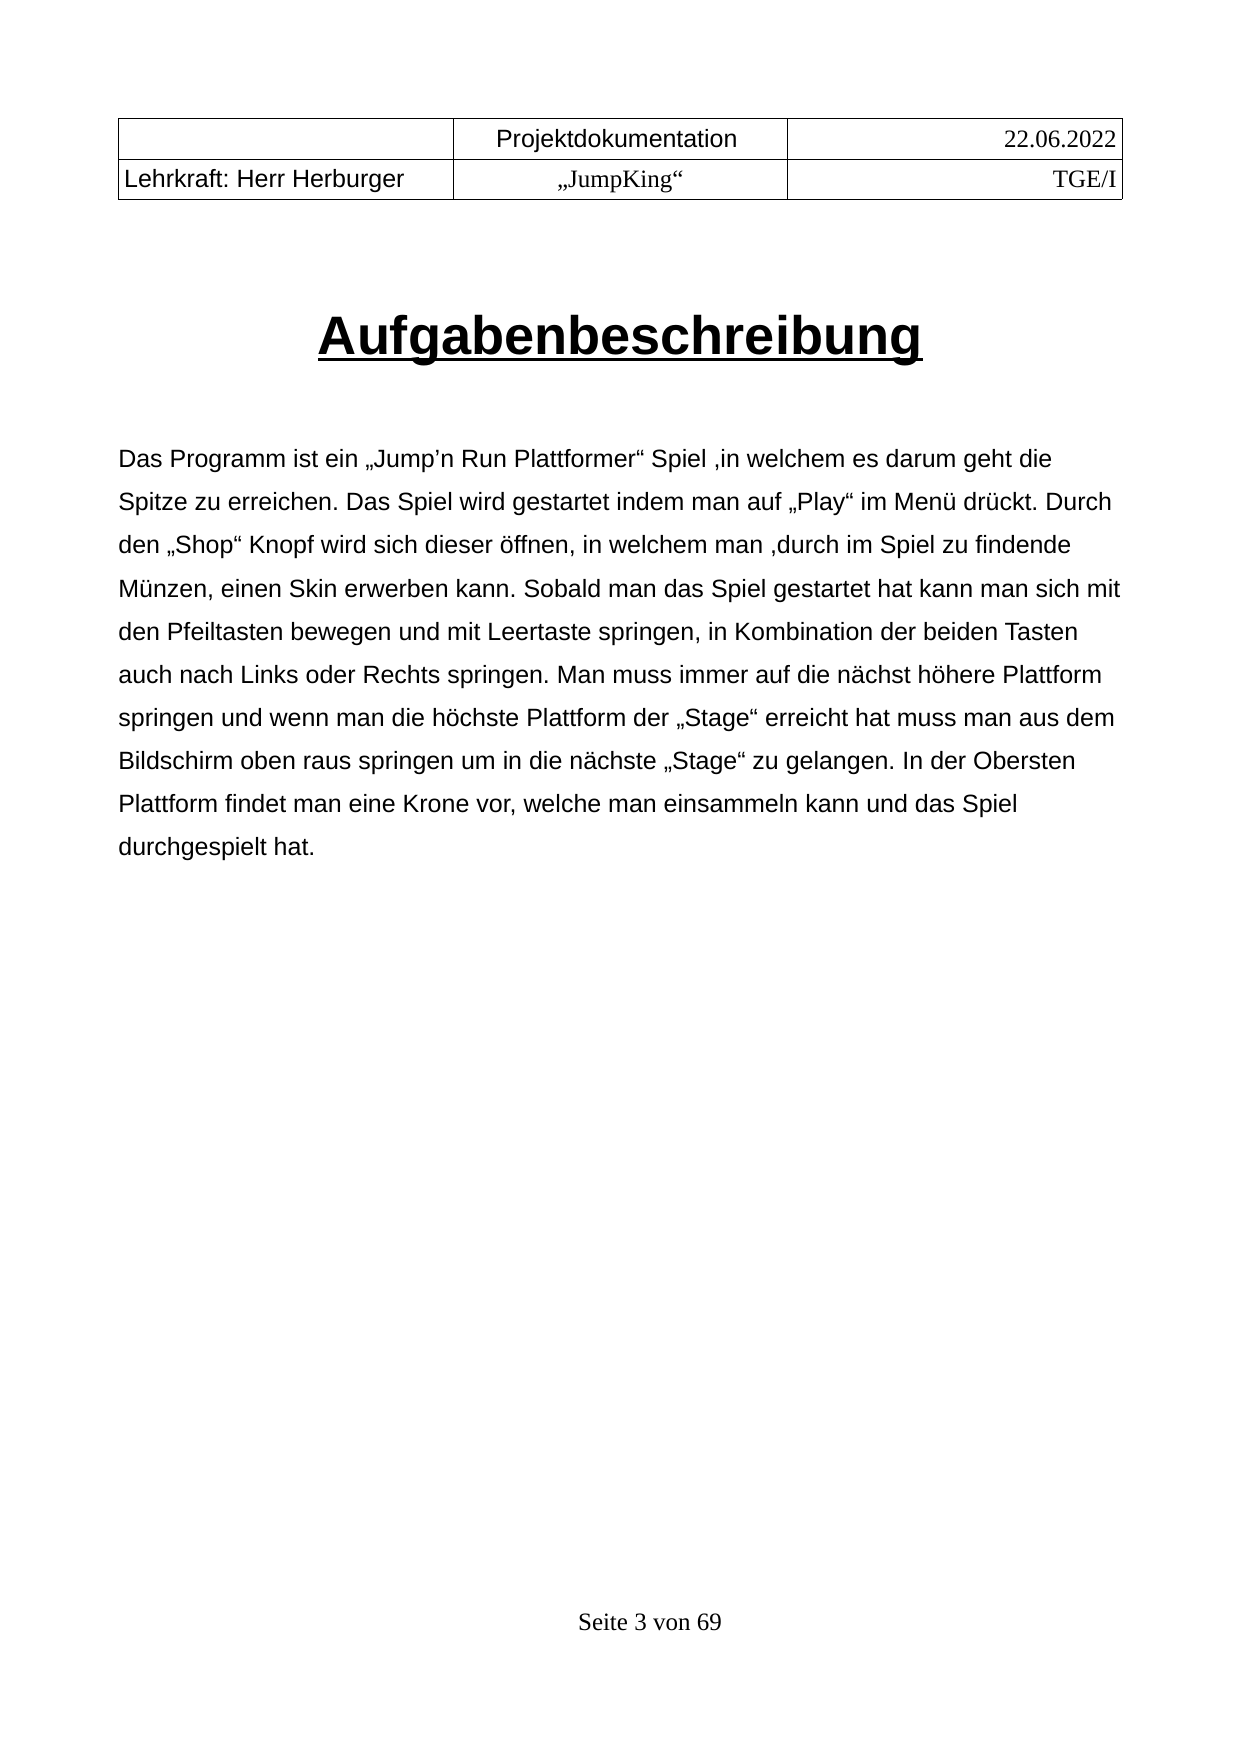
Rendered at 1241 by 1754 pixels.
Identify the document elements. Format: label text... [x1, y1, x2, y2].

text Das Programm ist ein „Jump’n Run Plattformer“ Spiel ,in welchem es darum geht die Spitze zu erreichen. Das Spiel wird gestartet indem man auf „Play“ im Menü drückt. Durch den „Shop“ Knopf wird sich dieser öffnen, in welchem man ,durch im Spiel zu findende Münzen, einen Skin erwerben kann. Sobald man das Spiel gestartet hat kann man sich mit den Pfeiltasten bewegen und mit Leertaste springen, in Kombination der beiden Tasten auch nach Links oder Rechts springen. Man muss immer auf die nächst höhere Plattform springen und wenn man die höchste Plattform der „Stage“ erreicht hat muss man aus dem Bildschirm oben raus springen um in die nächste „Stage“ zu gelangen. In der Obersten Plattform findet man eine Krone vor, welche man einsammeln kann und das Spiel durchgespielt hat. [118, 444, 1122, 861]
text Aufgabenbeschreibung [118, 304, 1122, 366]
